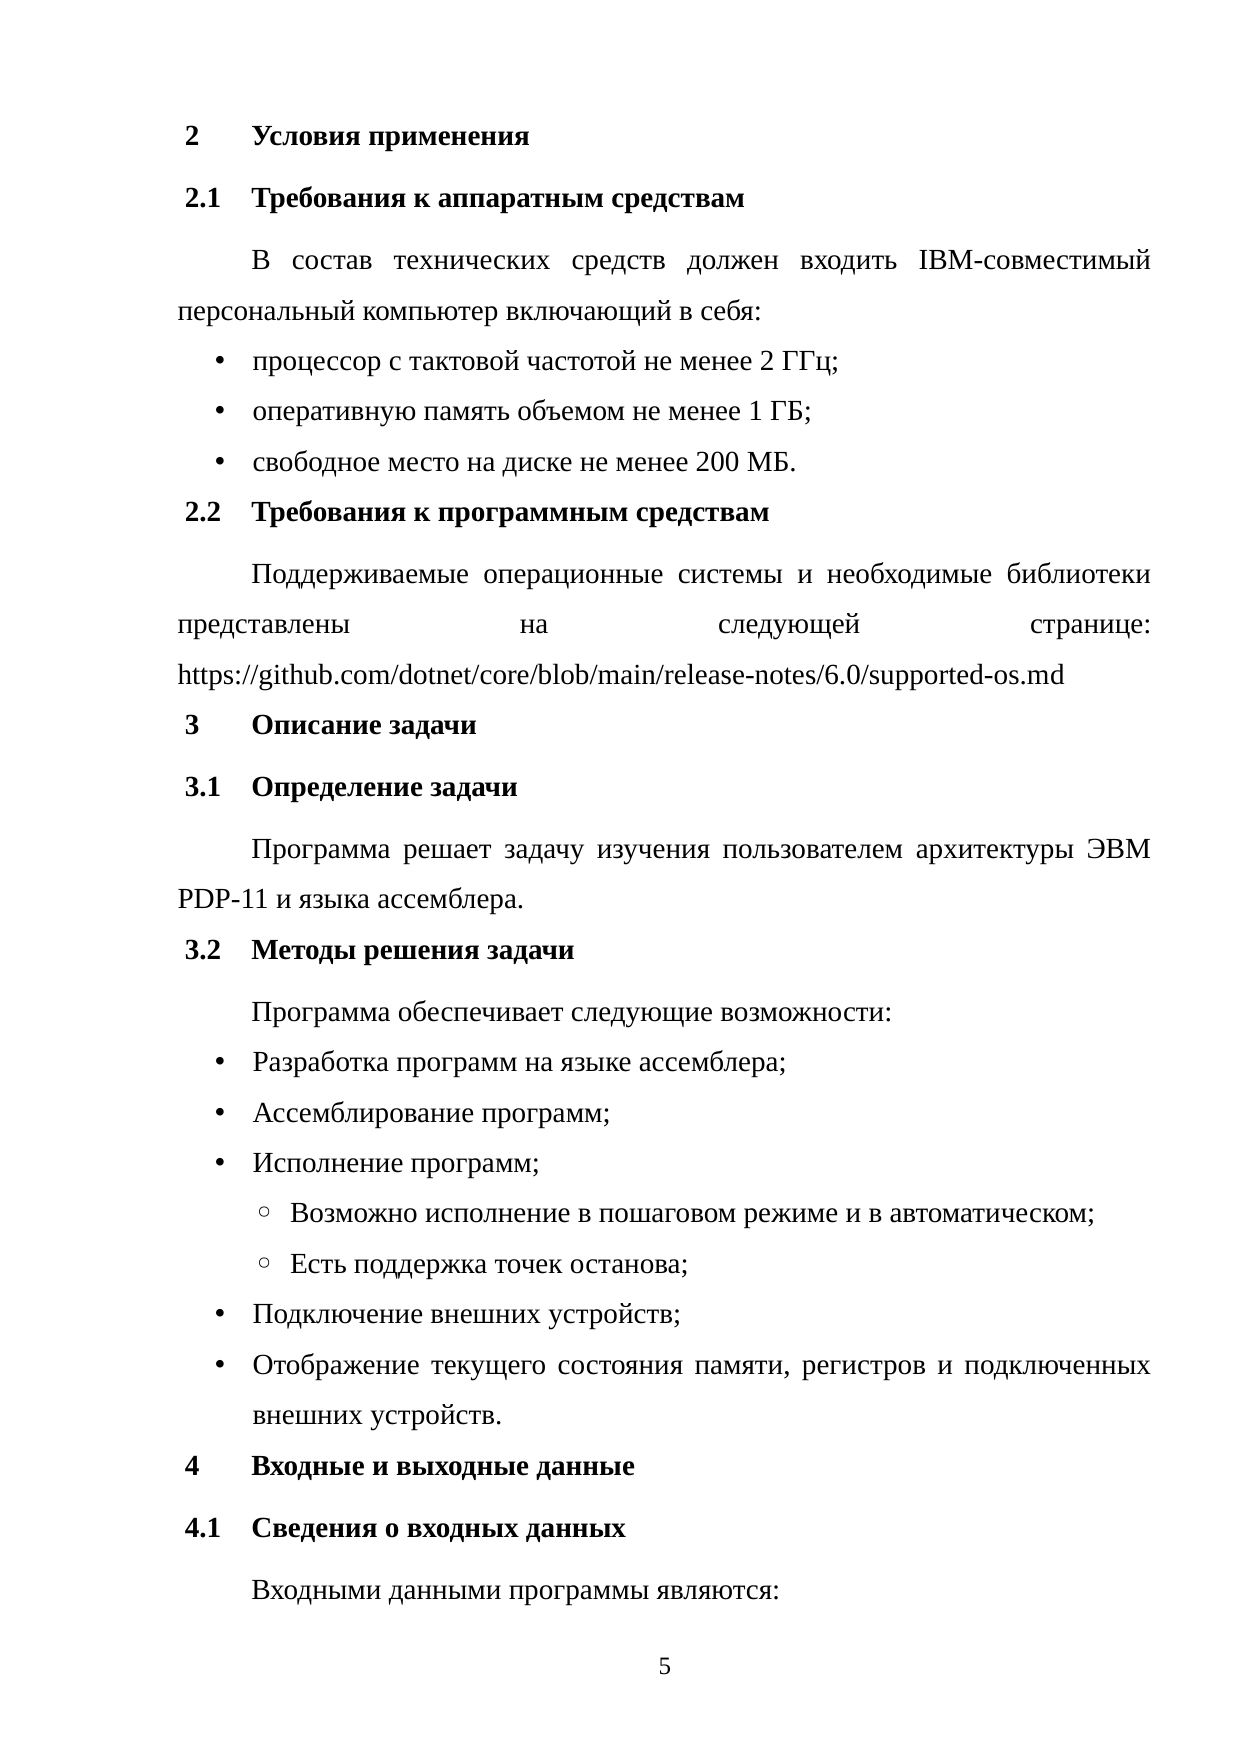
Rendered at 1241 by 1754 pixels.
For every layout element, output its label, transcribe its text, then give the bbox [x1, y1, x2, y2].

list Возможно исполнение в пошаговом режиме и в автоматическом; [252, 1196, 1152, 1229]
subtitle Входные и выходные данные [177, 1448, 1152, 1481]
list Есть поддержка точек останова; [252, 1246, 1152, 1280]
list свободное место на диске не менее 200 МБ. [215, 444, 1152, 477]
text В состав технических средств должен входить IBM-совместимый персональный компьютер включающий в себя: [177, 242, 1152, 326]
subtitle Определение задачи [177, 769, 1152, 803]
text Программа обеспечивает следующие возможности: [177, 994, 1152, 1028]
subtitle Описание задачи [177, 707, 1152, 741]
subtitle Требования к программным средствам [177, 494, 1152, 528]
text Программа решает задачу изучения пользователем архитектуры ЭВМ PDP-11 и языка ассемблера. [177, 831, 1152, 915]
list Разработка программ на языке ассемблера; [215, 1044, 1152, 1078]
list Ассемблирование программ; [215, 1095, 1152, 1128]
list Отображение текущего состояния памяти, регистров и подключенных внешних устройств. [215, 1347, 1152, 1431]
list Исполнение программ; [215, 1145, 1152, 1179]
list оперативную память объемом не менее 1 ГБ; [215, 393, 1152, 427]
text Входными данными программы являются: [177, 1572, 1152, 1605]
subtitle Условия применения [177, 118, 1152, 152]
list процессор с тактовой частотой не менее 2 ГГц; [215, 343, 1152, 377]
subtitle Методы решения задачи [177, 932, 1152, 966]
subtitle Сведения о входных данных [177, 1510, 1152, 1543]
subtitle Требования к аппаратным средствам [177, 180, 1152, 214]
list Подключение внешних устройств; [215, 1296, 1152, 1330]
text Поддерживаемые операционные системы и необходимые библиотеки представлены на следующей странице: https://github.com/dotnet/core/blob/main/release-notes/6.0/supported-os.md [177, 556, 1152, 690]
